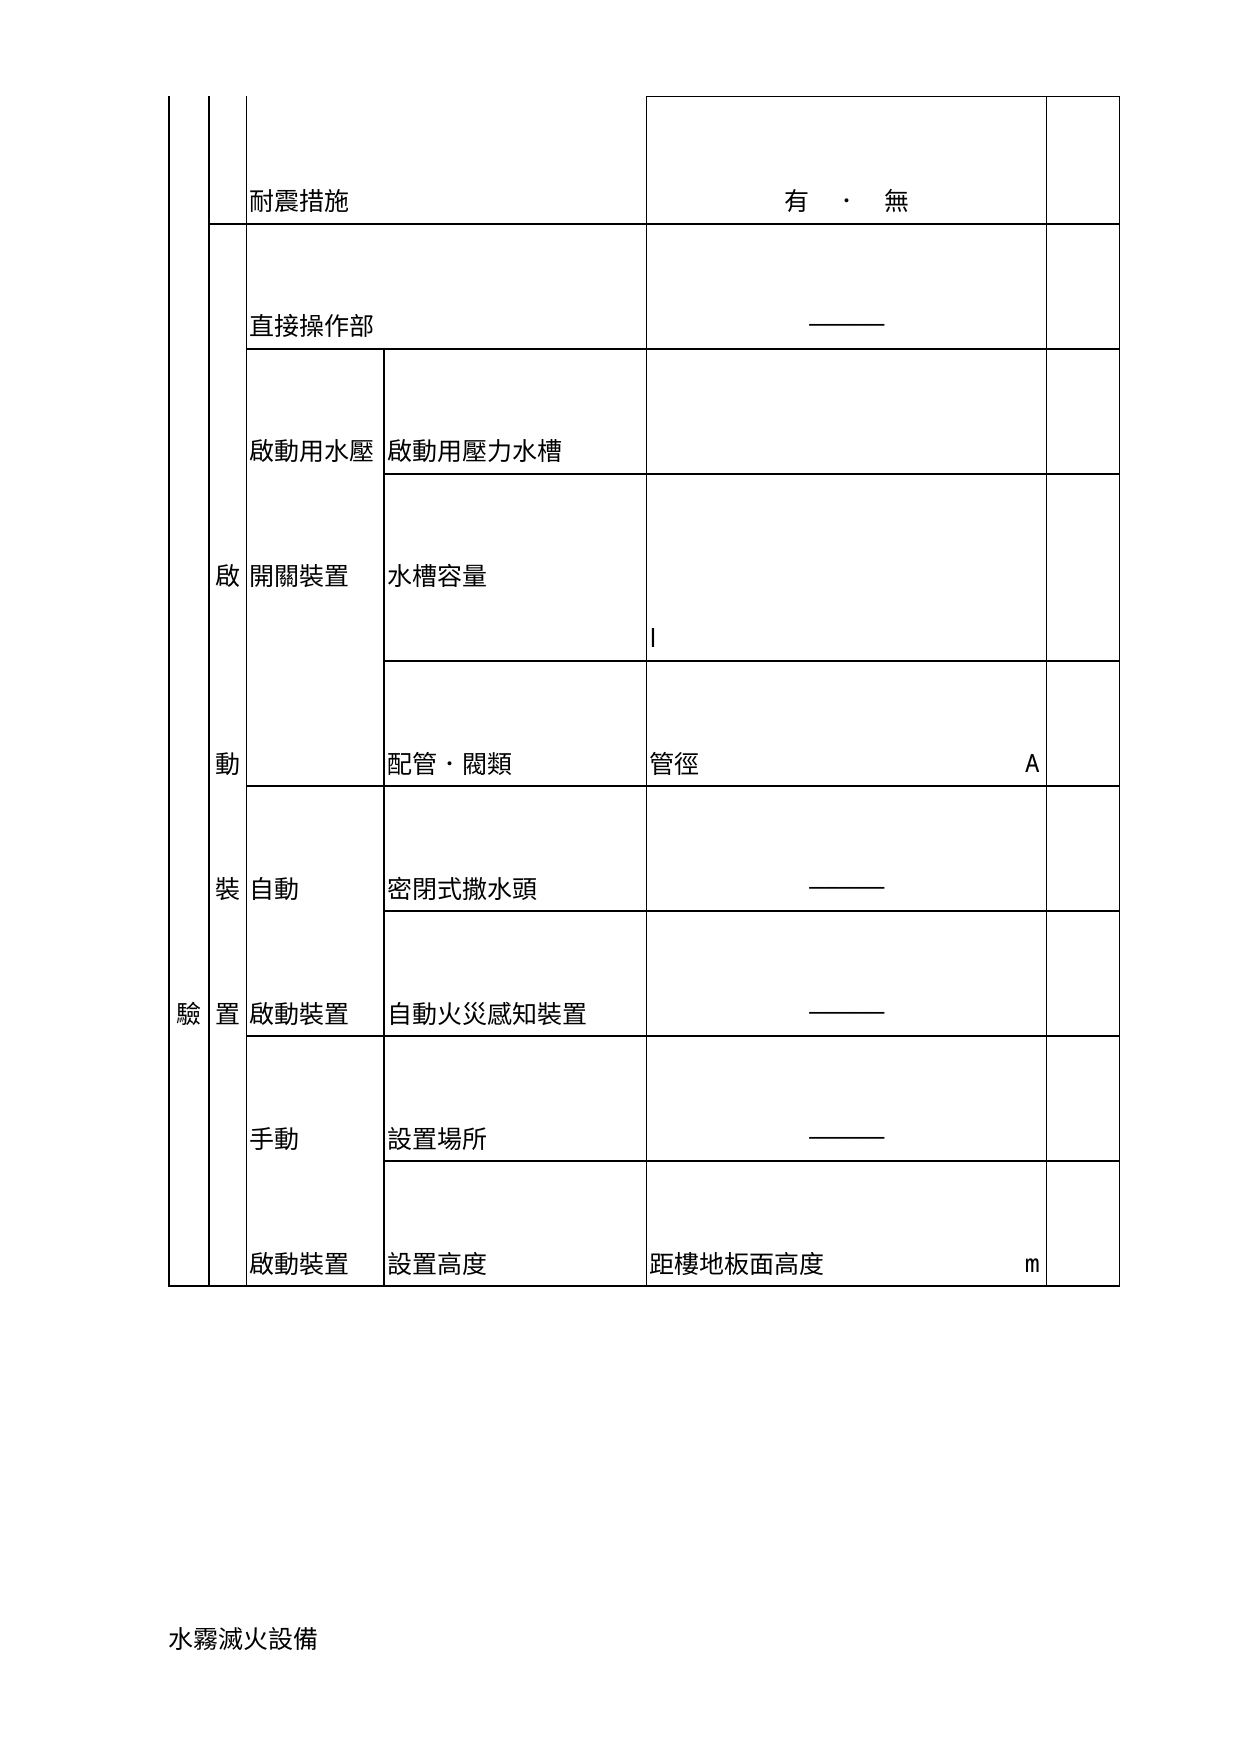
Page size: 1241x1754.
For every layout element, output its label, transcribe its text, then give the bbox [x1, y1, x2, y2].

table_cell ───── [647, 1037, 1046, 1160]
table_cell 啟 [210, 473, 246, 660]
table_cell [170, 785, 208, 910]
table_cell 自動 [247, 787, 383, 910]
table_cell ───── [647, 912, 1046, 1035]
table_cell 啟動裝置 [247, 910, 383, 1035]
table_cell 自動火災感知裝置 [385, 912, 646, 1035]
table_cell [647, 350, 1046, 473]
table_cell l [647, 475, 1046, 660]
table_cell 耐震措施 [247, 96, 646, 223]
table_cell [170, 96, 208, 223]
text 水霧滅火設備 [169, 1596, 1053, 1658]
table_cell 有 ． 無 [647, 97, 1046, 223]
table_cell ───── [647, 787, 1046, 910]
table_cell 設置場所 [385, 1037, 646, 1160]
table_cell [1047, 662, 1119, 785]
table_cell [247, 660, 383, 785]
table_cell [210, 225, 246, 348]
table_cell 置 [210, 910, 246, 1035]
table_cell [1047, 1037, 1119, 1160]
table_cell 動 [210, 660, 246, 785]
table_cell [1047, 475, 1119, 660]
table_cell 開關裝置 [247, 473, 383, 660]
table_cell [1047, 350, 1119, 473]
table_cell [170, 223, 208, 348]
table_cell [170, 1160, 208, 1285]
table_cell [210, 348, 246, 473]
table_cell [210, 1035, 246, 1160]
table_cell 水槽容量 [385, 475, 646, 660]
table_cell 距樓地板面高度 m [647, 1162, 1046, 1285]
table_cell ───── [647, 225, 1046, 348]
table_cell 啟動用壓力水槽 [385, 350, 646, 473]
table_cell 密閉式撒水頭 [385, 787, 646, 910]
table_cell [1047, 225, 1119, 348]
table_cell 配管．閥類 [385, 662, 646, 785]
table_cell 啟動用水壓 [247, 350, 383, 473]
table_cell [210, 96, 246, 223]
table_cell [1047, 787, 1119, 910]
table_cell [1047, 1162, 1119, 1285]
table_cell [170, 473, 208, 660]
table_cell 手動 [247, 1037, 383, 1160]
table_cell 設置高度 [385, 1162, 646, 1285]
table_cell 啟動裝置 [247, 1160, 383, 1285]
table_cell [1047, 912, 1119, 1035]
table_cell 驗 [170, 910, 208, 1035]
table_cell [170, 1035, 208, 1160]
table_cell 管徑 A [647, 662, 1046, 785]
table_cell [170, 660, 208, 785]
table_cell [210, 1160, 246, 1285]
table_cell [1047, 97, 1119, 223]
table_cell 裝 [210, 785, 246, 910]
table_cell [170, 348, 208, 473]
table_cell 直接操作部 [247, 225, 646, 348]
